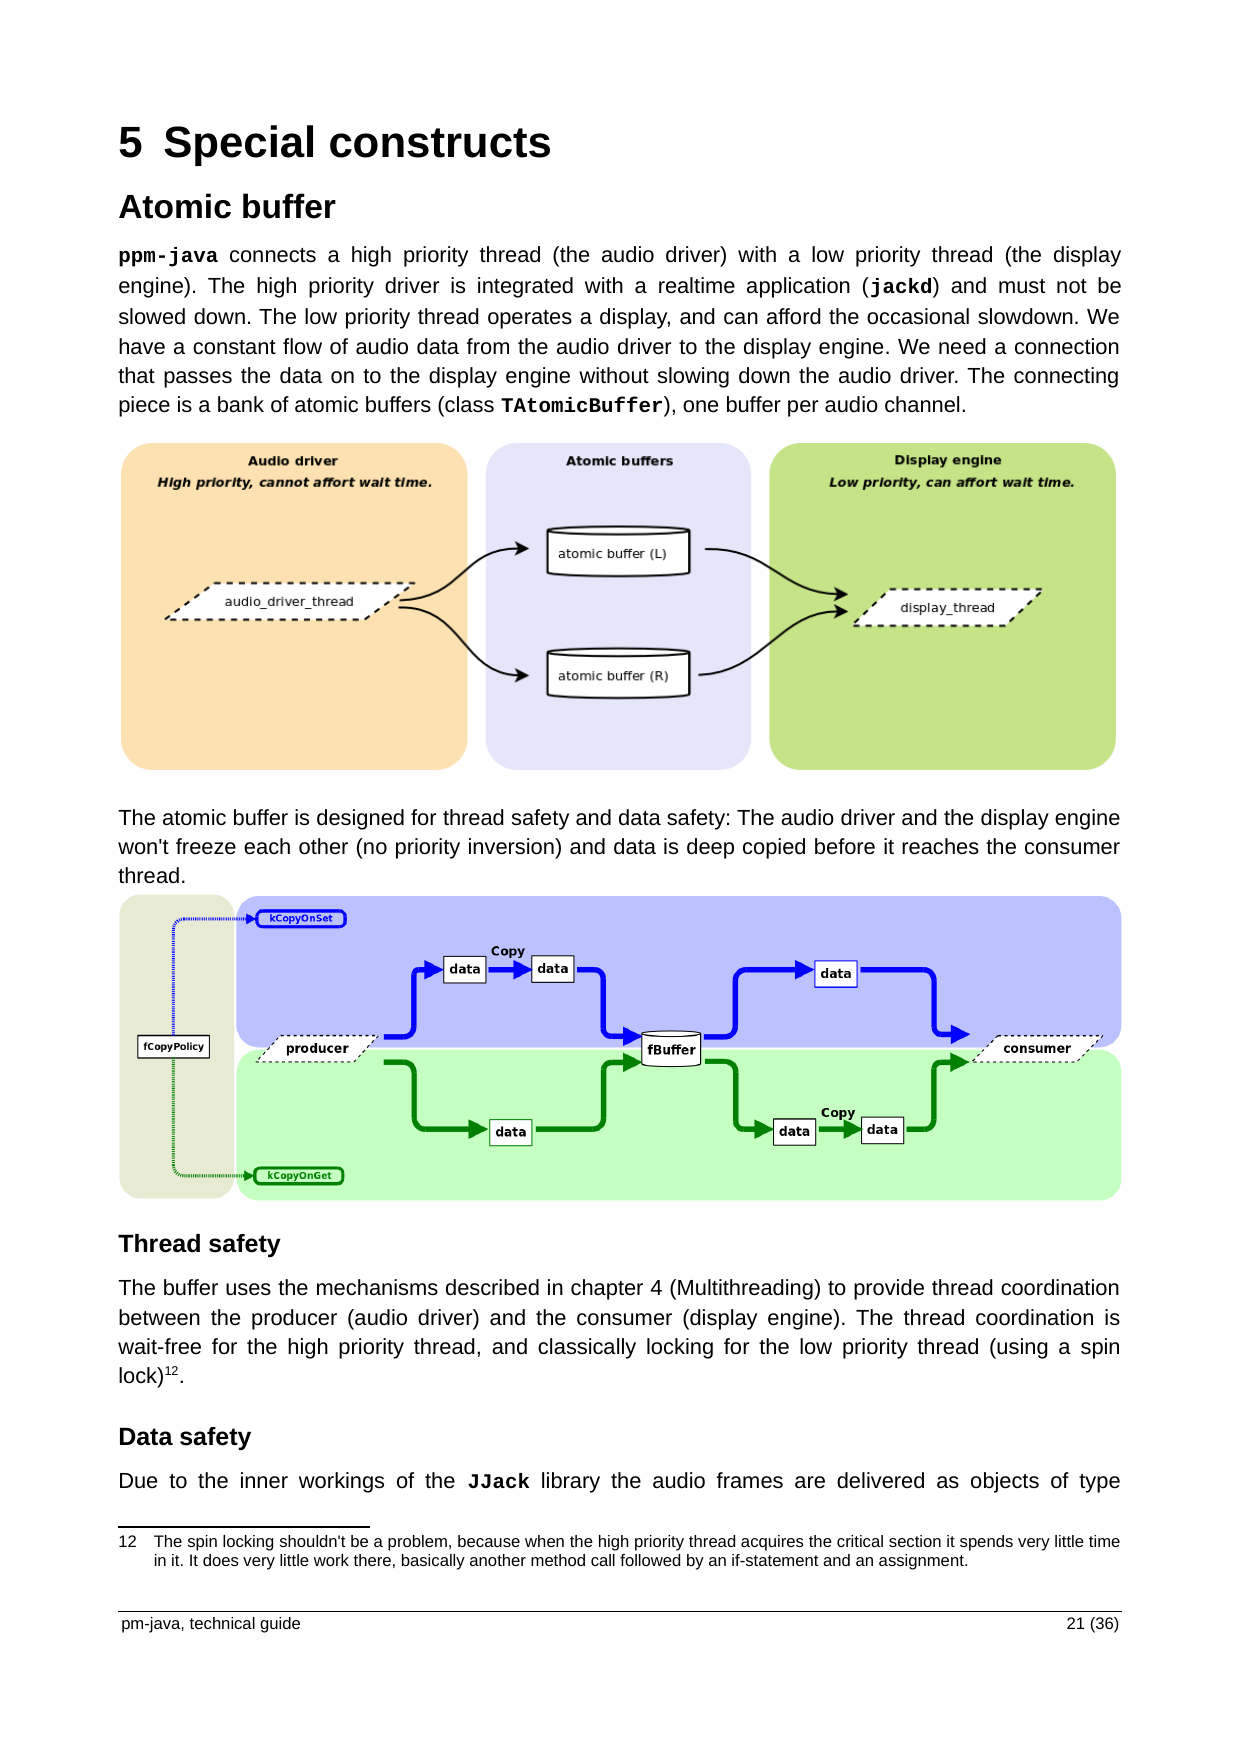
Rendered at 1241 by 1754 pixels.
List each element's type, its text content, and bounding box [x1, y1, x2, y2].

picture [118, 893, 1123, 1201]
text The buffer uses the mechanisms described in chapter 4 (Multithreading) to provide thread coordination between the producer (audio driver) and the consumer (display engine). The thread coordination is wait-free for the high priority thread, and classically locking for the low priority thread (using a spin lock). [118, 1276, 1122, 1388]
text The atomic buffer is designed for thread safety and data safety: The audio driver and the display engine won't freeze each other (no priority inversion) and data is deep copied before it reaches the consumer thread. [118, 771, 1122, 889]
text ppm-java connects a high priority thread (the audio driver) with a low priority thread (the display engine). The high priority driver is integrated with a realtime application (jackd) and must not be slowed down. The low priority thread operates a display, and can afford the occasional slowdown. We have a constant flow of audio data from the audio driver to the display engine. We need a connection that passes the data on to the display engine without slowing down the audio driver. The connecting piece is a bank of atomic buffers (class TAtomicBuffer), one buffer per audio channel. [118, 243, 1122, 419]
picture [121, 443, 1119, 771]
text The spin locking shouldn't be a problem, because when the high priority thread acquires the critical section it spends very little time in it. It does very little work there, basically another method call followed by an if-statement and an assignment. [118, 1533, 1122, 1570]
text Due to the inner workings of the JJack library the audio frames are delivered as objects of type [118, 1468, 1122, 1494]
subtitle Atomic buffer [118, 188, 1122, 225]
subtitle Special constructs [118, 118, 1122, 167]
subtitle Data safety [118, 1423, 1122, 1451]
subtitle Thread safety [118, 1201, 1122, 1258]
